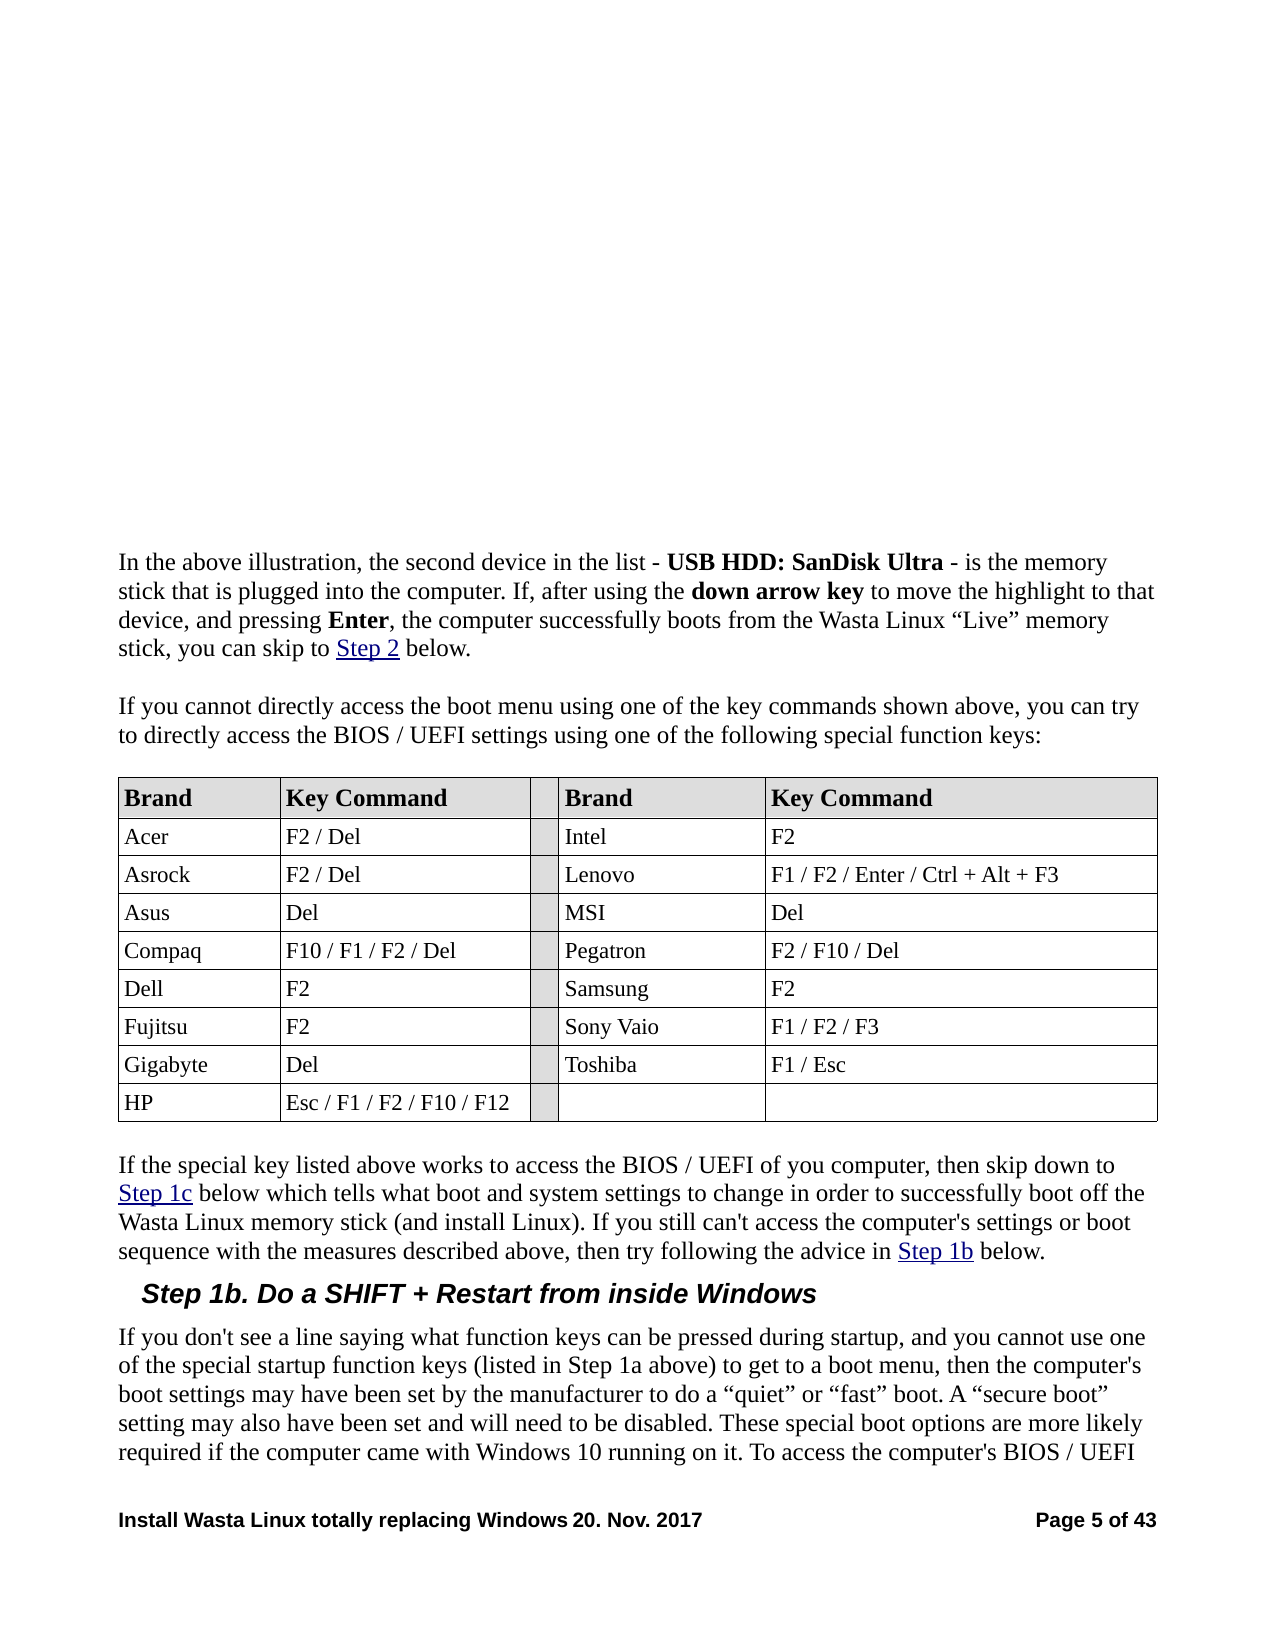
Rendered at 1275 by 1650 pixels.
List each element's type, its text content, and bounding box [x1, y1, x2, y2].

table_cell [531, 1046, 558, 1083]
table_cell F1 / F2 / Enter / Ctrl + Alt + F3 [766, 856, 1157, 893]
table_cell Compaq [119, 932, 280, 969]
text In the above illustration, the second device in the list - USB HDD: SanDisk Ultra - is the memory stick that is plugged into the computer. If, after using the down arrow key to move the highlight to that device, and pressing Enter, the computer successfully boots from the Wasta Linux “Live” memory stick, you can skip to Step 2 below. [118, 547, 1157, 662]
table_cell F1 / F2 / F3 [766, 1008, 1157, 1045]
table_cell Del [281, 894, 530, 931]
table_cell [531, 856, 558, 893]
table_header Key Command [281, 778, 530, 817]
table_cell Del [766, 894, 1157, 931]
table_cell F2 / Del [281, 819, 530, 855]
table_cell MSI [559, 894, 765, 931]
table_cell F2 [766, 970, 1157, 1007]
table_cell F2 [281, 1008, 530, 1045]
text If the special key listed above works to access the BIOS / UEFI of you computer, then skip down to Step 1c below which tells what boot and system settings to change in order to successfully boot off the Wasta Linux memory stick (and install Linux). If you still can't access the computer's settings or boot sequence with the measures described above, then try following the advice in Step 1b below. [118, 1150, 1157, 1265]
table_cell Pegatron [559, 932, 765, 969]
text If you cannot directly access the boot menu using one of the key commands shown above, you can try to directly access the BIOS / UEFI settings using one of the following special function keys: [118, 691, 1157, 748]
table_cell [531, 970, 558, 1007]
table_header [531, 778, 558, 817]
table_cell Asus [119, 894, 280, 931]
table_cell [531, 1084, 558, 1121]
table_cell F2 [281, 970, 530, 1007]
table_cell Acer [119, 819, 280, 855]
table_cell Fujitsu [119, 1008, 280, 1045]
text If you don't see a line saying what function keys can be pressed during startup, and you cannot use one of the special startup function keys (listed in Step 1a above) to get to a boot menu, then the computer's boot settings may have been set by the manufacturer to do a “quiet” or “fast” boot. A “secure boot” setting may also have been set and will need to be disabled. These special boot options are more likely required if the computer came with Windows 10 running on it. To access the computer's BIOS / UEFI [118, 1322, 1157, 1465]
table_header Key Command [766, 778, 1157, 817]
table_cell Sony Vaio [559, 1008, 765, 1045]
table_cell Lenovo [559, 856, 765, 893]
table_cell F10 / F1 / F2 / Del [281, 932, 530, 969]
table_cell F1 / Esc [766, 1046, 1157, 1083]
table_cell Samsung [559, 970, 765, 1007]
table_cell Toshiba [559, 1046, 765, 1083]
table_cell F2 / Del [281, 856, 530, 893]
table_cell [559, 1084, 765, 1121]
table_cell [531, 932, 558, 969]
table_cell HP [119, 1084, 280, 1121]
table_cell Del [281, 1046, 530, 1083]
table_cell Esc / F1 / F2 / F10 / F12 [281, 1084, 530, 1121]
table_cell Dell [119, 970, 280, 1007]
table_cell [531, 819, 558, 855]
table_cell Intel [559, 819, 765, 855]
table_cell F2 [766, 819, 1157, 855]
table_cell [531, 894, 558, 931]
table_cell [766, 1084, 1157, 1121]
table_cell Asrock [119, 856, 280, 893]
table_header Brand [119, 778, 280, 817]
table_cell [531, 1008, 558, 1045]
table_cell F2 / F10 / Del [766, 932, 1157, 969]
table_header Brand [559, 778, 765, 817]
subtitle Step 1b. Do a SHIFT + Restart from inside Windows [118, 1277, 1157, 1309]
table_cell Gigabyte [119, 1046, 280, 1083]
